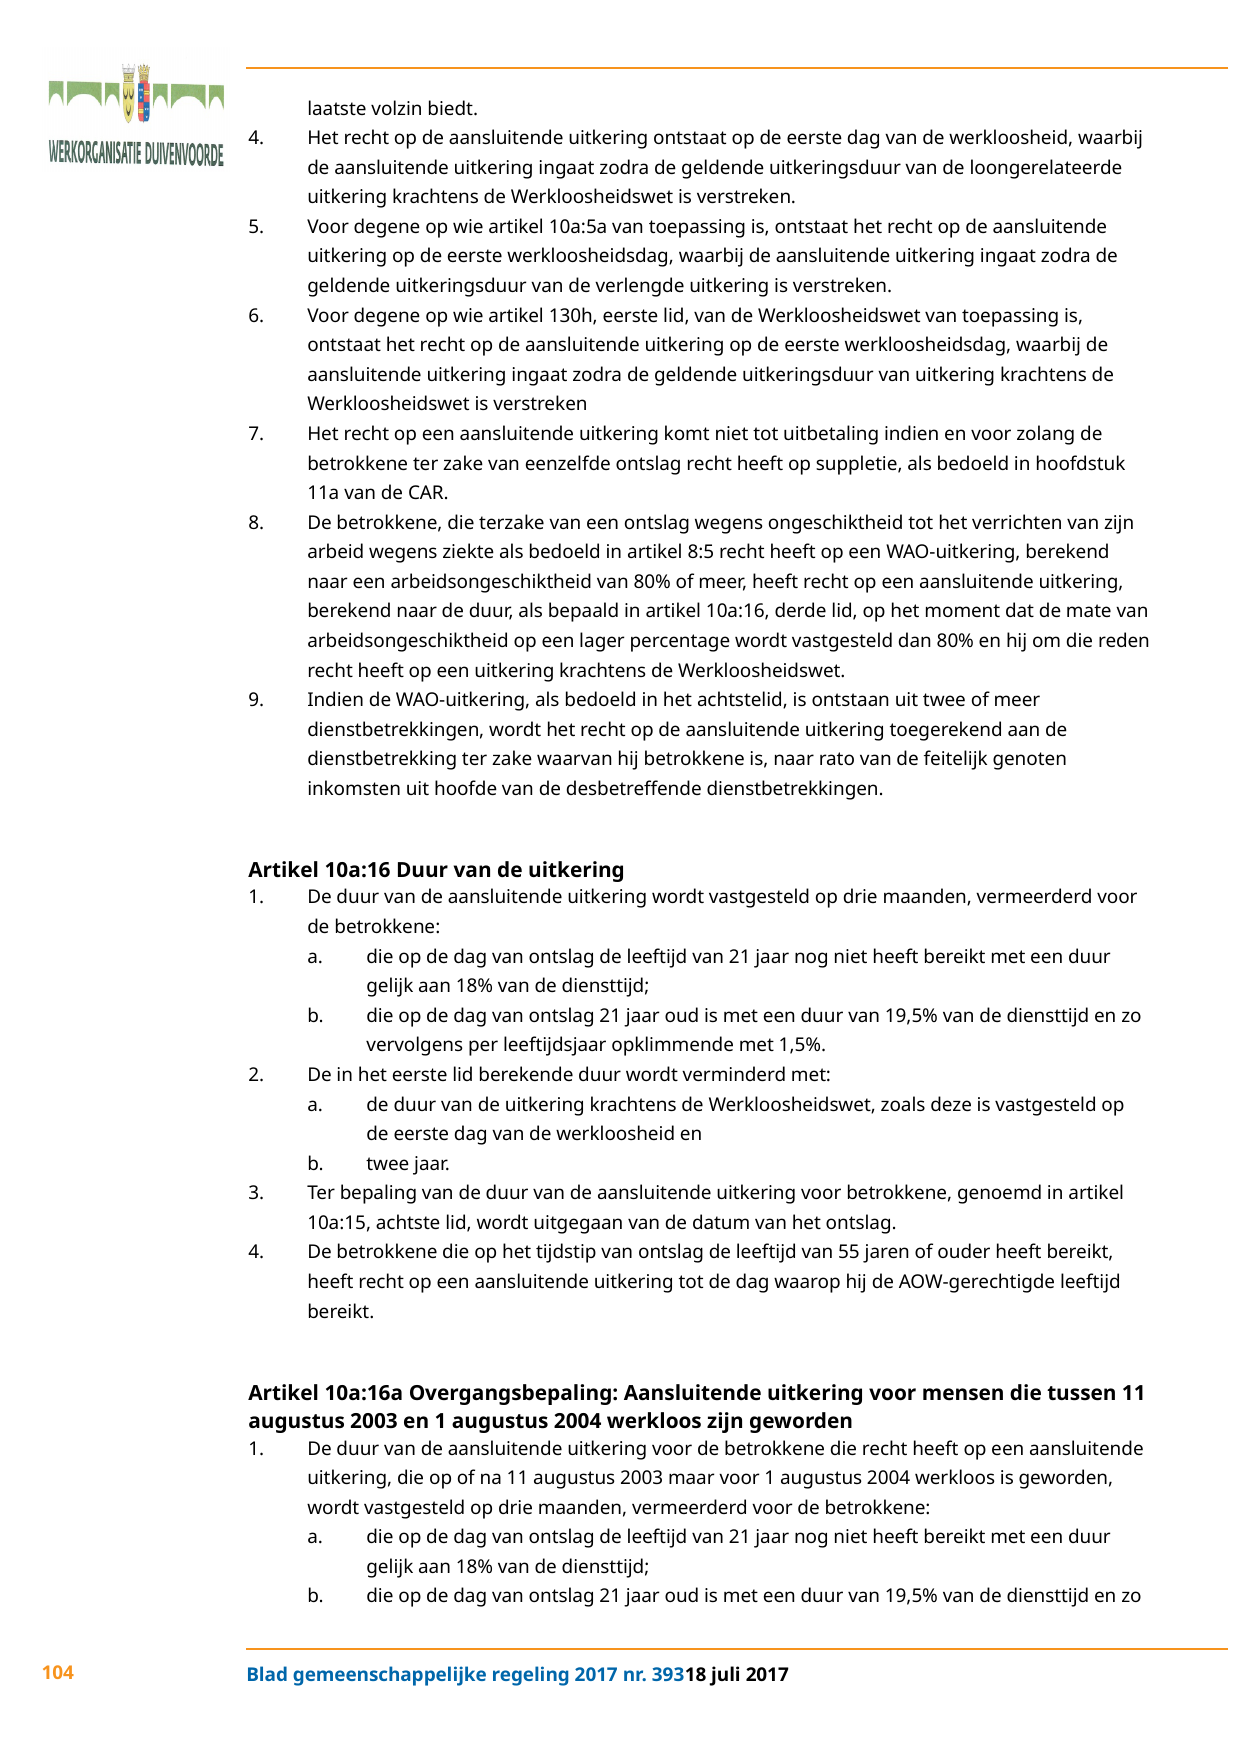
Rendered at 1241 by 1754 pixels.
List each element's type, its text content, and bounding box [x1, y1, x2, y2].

list De duur van de aansluitende uitkering wordt vastgesteld op drie maanden, vermeerderd voor de betrokkene: [248, 884, 1152, 939]
list de duur van de uitkering krachtens de Werkloosheidswet, zoals deze is vastgesteld op de eerste dag van de werkloosheid en [307, 1091, 1152, 1146]
list Voor degene op wie artikel 130h, eerste lid, van de Werkloosheidswet van toepassing is, ontstaat het recht op de aansluitende uitkering op de eerste werkloosheidsdag, waarbij de aansluitende uitkering ingaat zodra de geldende uitkeringsduur van uitkering krachtens de Werkloosheidswet is verstreken [248, 302, 1152, 416]
list De betrokkene die op het tijdstip van ontslag de leeftijd van 55 jaren of ouder heeft bereikt, heeft recht op een aansluitende uitkering tot de dag waarop hij de AOW-gerechtigde leeftijd bereikt. [248, 1239, 1152, 1323]
list die op de dag van ontslag 21 jaar oud is met een duur van 19,5% van de diensttijd en zo vervolgens per leeftijdsjaar opklimmende met 1,5%. [307, 1002, 1152, 1057]
picture [41, 47, 231, 172]
list laatste volzin biedt. [248, 95, 1152, 121]
list Ter bepaling van de duur van de aansluitende uitkering voor betrokkene, genoemd in artikel 10a:15, achtste lid, wordt uitgegaan van de datum van het ontslag. [248, 1179, 1152, 1235]
list twee jaar. [307, 1150, 1152, 1176]
list die op de dag van ontslag 21 jaar oud is met een duur van 19,5% van de diensttijd en zo [307, 1583, 1152, 1608]
list Indien de WAO-uitkering, als bedoeld in het achtstelid, is ontstaan uit twee of meer dienstbetrekkingen, wordt het recht op de aansluitende uitkering toegerekend aan de dienstbetrekking ter zake waarvan hij betrokkene is, naar rato van de feitelijk genoten inkomsten uit hoofde van de desbetreffende dienstbetrekkingen. [248, 686, 1152, 801]
list die op de dag van ontslag de leeftijd van 21 jaar nog niet heeft bereikt met een duur gelijk aan 18% van de diensttijd; [307, 1523, 1152, 1579]
list die op de dag van ontslag de leeftijd van 21 jaar nog niet heeft bereikt met een duur gelijk aan 18% van de diensttijd; [307, 943, 1152, 998]
list De betrokkene, die terzake van een ontslag wegens ongeschiktheid tot het verrichten van zijn arbeid wegens ziekte als bedoeld in artikel 8:5 recht heeft op een WAO-uitkering, berekend naar een arbeidsongeschiktheid van 80% of meer, heeft recht op een aansluitende uitkering, berekend naar de duur, als bepaald in artikel 10a:16, derde lid, op het moment dat de mate van arbeidsongeschiktheid op een lager percentage wordt vastgesteld dan 80% en hij om die reden recht heeft op een uitkering krachtens de Werkloosheidswet. [248, 509, 1152, 683]
text Artikel 10a:16 Duur van de uitkering [248, 855, 1152, 884]
list Het recht op een aansluitende uitkering komt niet tot uitbetaling indien en voor zolang de betrokkene ter zake van eenzelfde ontslag recht heeft op suppletie, als bedoeld in hoofdstuk 11a van de CAR. [248, 420, 1152, 505]
list De duur van de aansluitende uitkering voor de betrokkene die recht heeft op een aansluitende uitkering, die op of na 11 augustus 2003 maar voor 1 augustus 2004 werkloos is geworden, wordt vastgesteld op drie maanden, vermeerderd voor de betrokkene: [248, 1435, 1152, 1519]
text Artikel 10a:16a Overgangsbepaling: Aansluitende uitkering voor mensen die tussen 11 augustus 2003 en 1 augustus 2004 werkloos zijn geworden [248, 1378, 1152, 1435]
list Voor degene op wie artikel 10a:5a van toepassing is, ontstaat het recht op de aansluitende uitkering op de eerste werkloosheidsdag, waarbij de aansluitende uitkering ingaat zodra de geldende uitkeringsduur van de verlengde uitkering is verstreken. [248, 213, 1152, 298]
list De in het eerste lid berekende duur wordt verminderd met: [248, 1061, 1152, 1087]
list Het recht op de aansluitende uitkering ontstaat op de eerste dag van de werkloosheid, waarbij de aansluitende uitkering ingaat zodra de geldende uitkeringsduur van de loongerelateerde uitkering krachtens de Werkloosheidswet is verstreken. [248, 124, 1152, 209]
